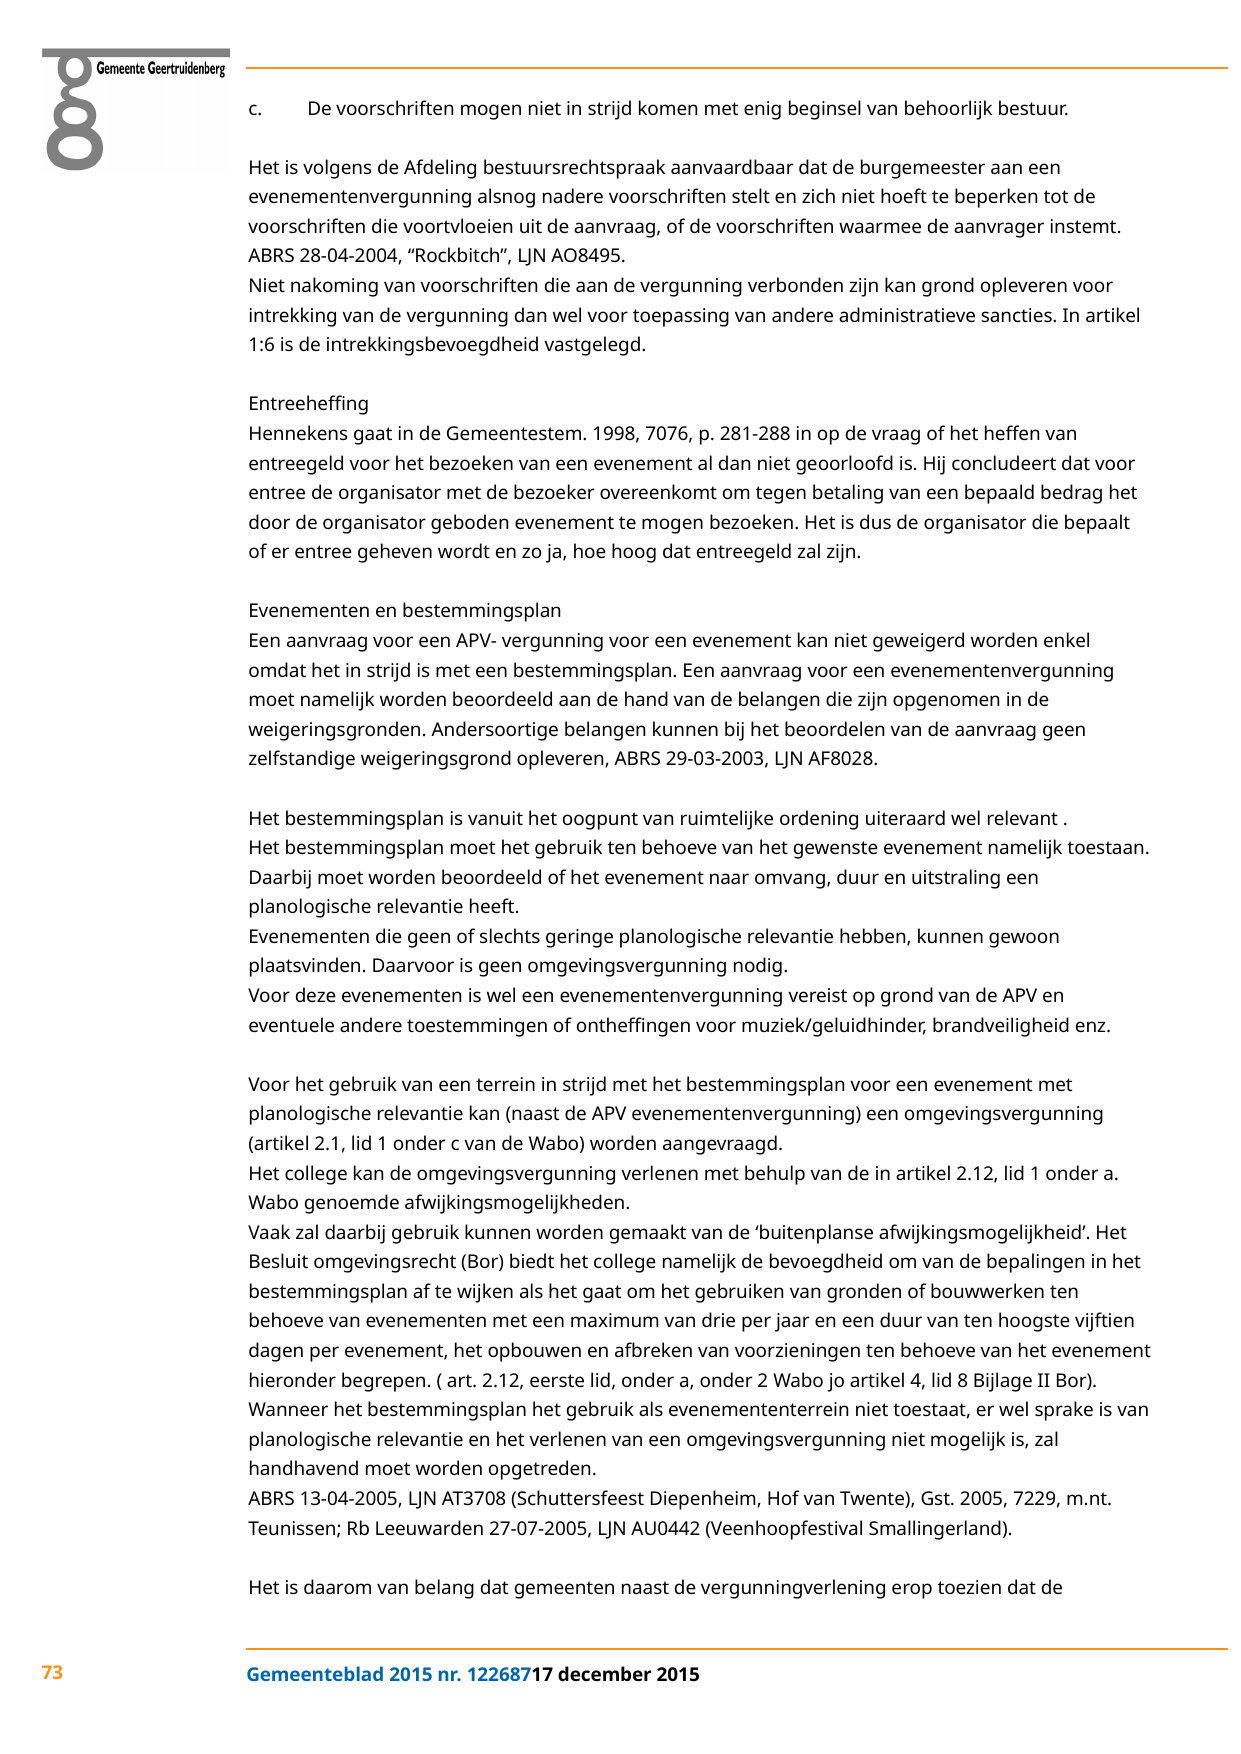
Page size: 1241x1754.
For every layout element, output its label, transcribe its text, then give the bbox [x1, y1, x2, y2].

text Hennekens gaat in de Gemeentestem. 1998, 7076, p. 281-288 in op de vraag of het heffen van entreegeld voor het bezoeken van een evenement al dan niet geoorloofd is. Hij concludeert dat voor entree de organisator met de bezoeker overeenkomt om tegen betaling van een bepaald bedrag het door de organisator geboden evenement te mogen bezoeken. Het is dus de organisator die bepaalt of er entree geheven wordt en zo ja, hoe hoog dat entreegeld zal zijn. [248, 420, 1152, 564]
list De voorschriften mogen niet in strijd komen met enig beginsel van behoorlijk bestuur. [248, 95, 1152, 121]
text Wanneer het bestemmingsplan het gebruik als evenemententerrein niet toestaat, er wel sprake is van planologische relevantie en het verlenen van een omgevingsvergunning niet mogelijk is, zal handhavend moet worden opgetreden. [248, 1396, 1152, 1481]
text Een aanvraag voor een APV- vergunning voor een evenement kan niet geweigerd worden enkel omdat het in strijd is met een bestemmingsplan. Een aanvraag voor een evenementenvergunning moet namelijk worden beoordeeld aan de hand van de belangen die zijn opgenomen in de weigeringsgronden. Andersoortige belangen kunnen bij het beoordelen van de aanvraag geen zelfstandige weigeringsgrond opleveren, ABRS 29-03-2003, LJN AF8028. [248, 627, 1152, 771]
text Voor het gebruik van een terrein in strijd met het bestemmingsplan voor een evenement met planologische relevantie kan (naast de APV evenementenvergunning) een omgevingsvergunning (artikel 2.1, lid 1 onder c van de Wabo) worden aangevraagd. [248, 1071, 1152, 1156]
text Het bestemmingsplan is vanuit het oogpunt van ruimtelijke ordening uiteraard wel relevant . [248, 805, 1152, 831]
text Het is daarom van belang dat gemeenten naast de vergunningverlening erop toezien dat de [248, 1574, 1152, 1600]
text Entreeheffing [248, 391, 1152, 416]
text Het bestemmingsplan moet het gebruik ten behoeve van het gewenste evenement namelijk toestaan. Daarbij moet worden beoordeeld of het evenement naar omvang, duur en uitstraling een planologische relevantie heeft. [248, 834, 1152, 919]
text Het is volgens de Afdeling bestuursrechtspraak aanvaardbaar dat de burgemeester aan een evenementenvergunning alsnog nadere voorschriften stelt en zich niet hoeft te beperken tot de voorschriften die voortvloeien uit de aanvraag, of de voorschriften waarmee de aanvrager instemt. ABRS 28-04-2004, “Rockbitch”, LJN AO8495. [248, 154, 1152, 268]
text Niet nakoming van voorschriften die aan de vergunning verbonden zijn kan grond opleveren voor intrekking van de vergunning dan wel voor toepassing van andere administratieve sancties. In artikel 1:6 is de intrekkingsbevoegdheid vastgelegd. [248, 272, 1152, 357]
text Evenementen die geen of slechts geringe planologische relevantie hebben, kunnen gewoon plaatsvinden. Daarvoor is geen omgevingsvergunning nodig. [248, 923, 1152, 978]
picture [41, 47, 231, 172]
text Vaak zal daarbij gebruik kunnen worden gemaakt van de ‘buitenplanse afwijkingsmogelijkheid’. Het Besluit omgevingsrecht (Bor) biedt het college namelijk de bevoegdheid om van de bepalingen in het bestemmingsplan af te wijken als het gaat om het gebruiken van gronden of bouwwerken ten behoeve van evenementen met een maximum van drie per jaar en een duur van ten hoogste vijftien dagen per evenement, het opbouwen en afbreken van voorzieningen ten behoeve van het evenement hieronder begrepen. ( art. 2.12, eerste lid, onder a, onder 2 Wabo jo artikel 4, lid 8 Bijlage II Bor). [248, 1219, 1152, 1393]
text Evenementen en bestemmingsplan [248, 598, 1152, 623]
text Het college kan de omgevingsvergunning verlenen met behulp van de in artikel 2.12, lid 1 onder a. Wabo genoemde afwijkingsmogelijkheden. [248, 1160, 1152, 1215]
text ABRS 13-04-2005, LJN AT3708 (Schuttersfeest Diepenheim, Hof van Twente), Gst. 2005, 7229, m.nt. Teunissen; Rb Leeuwarden 27-07-2005, LJN AU0442 (Veenhoopfestival Smallingerland). [248, 1485, 1152, 1541]
text Voor deze evenementen is wel een evenementenvergunning vereist op grond van de APV en eventuele andere toestemmingen of ontheffingen voor muziek/geluidhinder, brandveiligheid enz. [248, 982, 1152, 1038]
